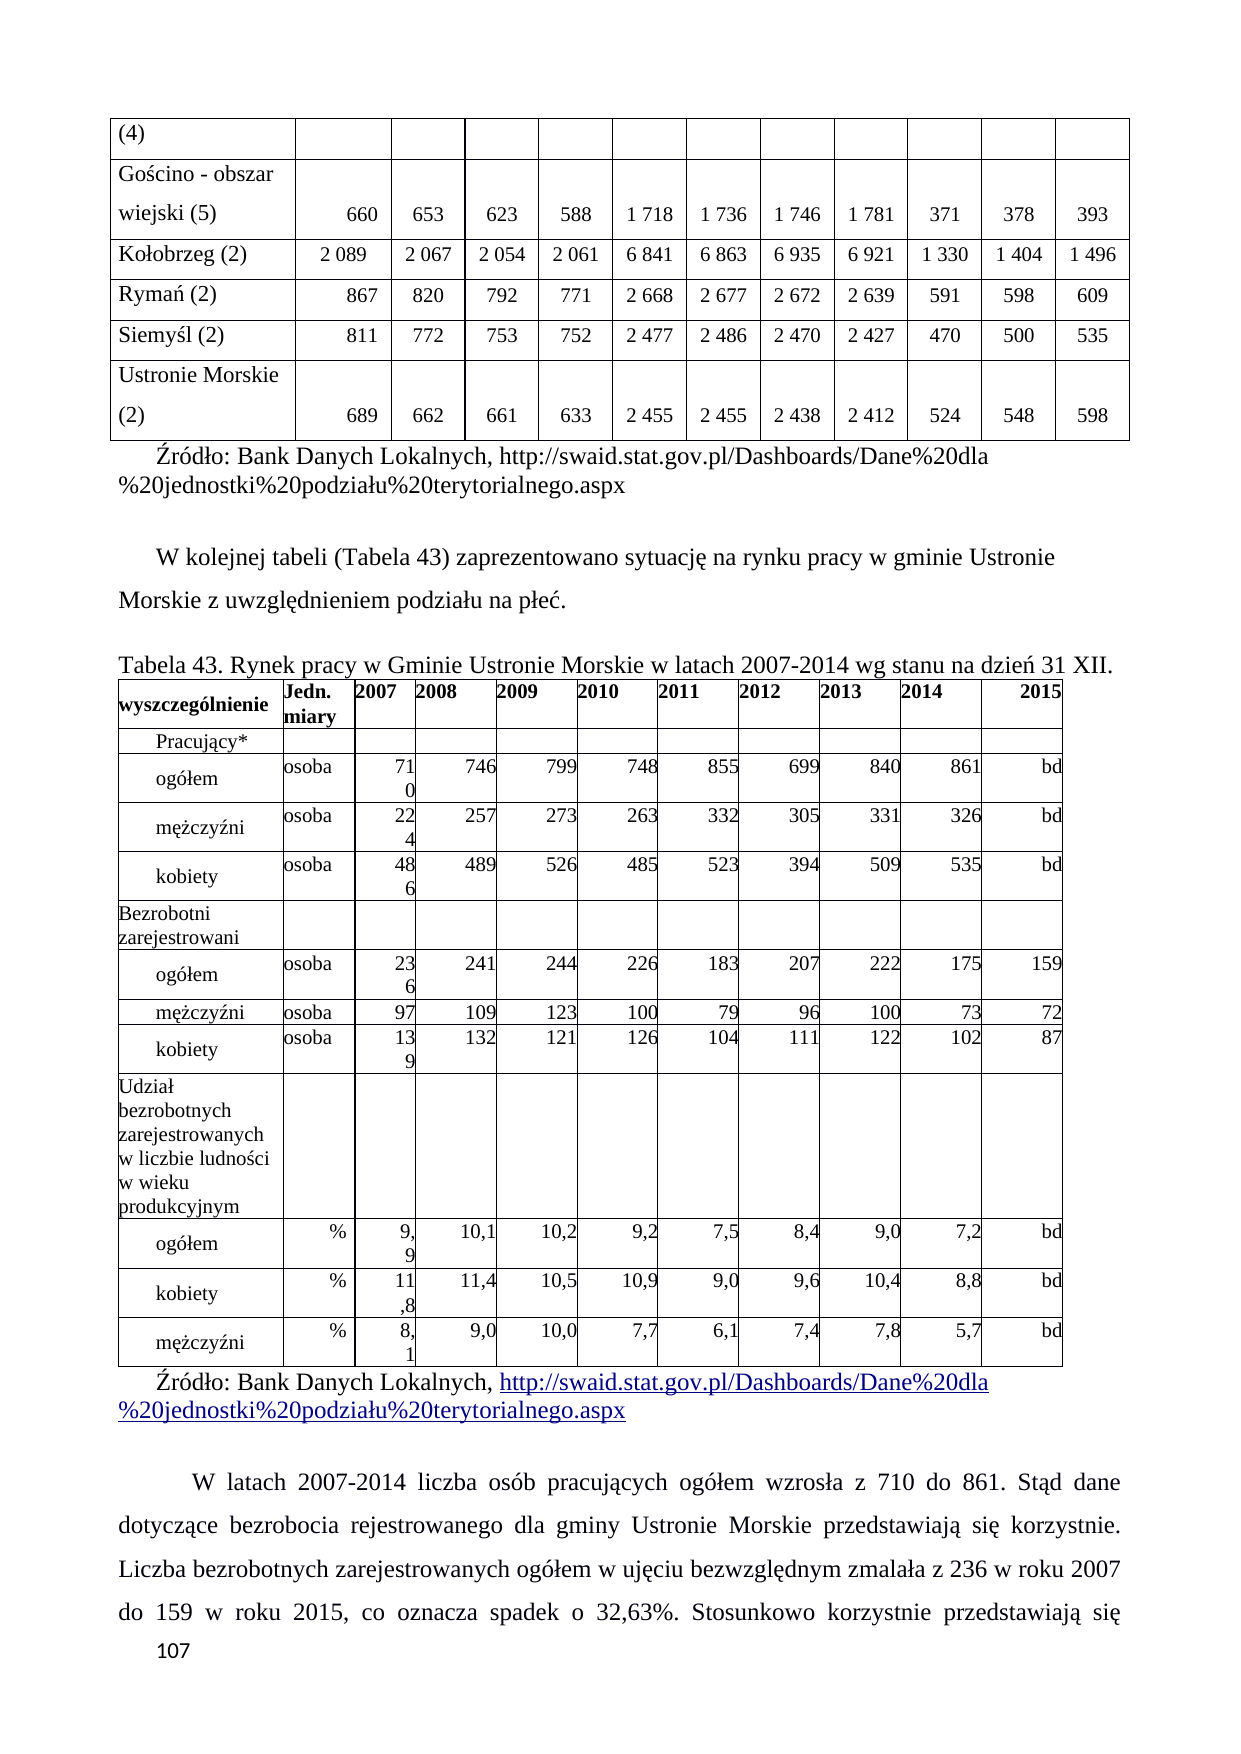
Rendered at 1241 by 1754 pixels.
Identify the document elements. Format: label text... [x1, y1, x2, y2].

table_cell 811 [296, 321, 391, 360]
table_cell 633 [539, 361, 612, 440]
table_cell [497, 1074, 577, 1218]
table_cell Rymań (2) [111, 280, 295, 320]
table_cell 840 [820, 754, 900, 802]
table_cell 326 [901, 803, 981, 851]
table_cell 9,2 [578, 1219, 657, 1267]
table_cell [578, 729, 657, 753]
table_cell 753 [466, 321, 538, 360]
table_cell 9,0 [820, 1219, 900, 1267]
table_cell [284, 1074, 354, 1218]
table_cell Gościno - obszar wiejski (5) [111, 160, 295, 239]
table_cell osoba [284, 754, 354, 802]
table_header 2011 [658, 680, 738, 728]
table_cell [982, 729, 1062, 753]
table_cell 7,2 [901, 1219, 981, 1267]
table_cell 748 [578, 754, 657, 802]
table_cell 1 736 [687, 160, 760, 239]
table_cell 109 [416, 1000, 496, 1024]
table_cell 535 [1056, 321, 1129, 360]
table_cell 332 [658, 803, 738, 851]
table_cell [497, 729, 577, 753]
table_cell 378 [982, 160, 1055, 239]
table_cell 710 [356, 754, 415, 802]
table_cell [687, 119, 760, 159]
table_cell [416, 901, 496, 949]
table_cell ogółem [119, 950, 283, 998]
table_header wyszczególnienie [119, 680, 283, 728]
table_header Jedn. miary [284, 680, 354, 728]
table_cell osoba [284, 1000, 354, 1024]
table_cell [901, 1074, 981, 1218]
table_cell [658, 729, 738, 753]
table_cell % [284, 1318, 354, 1366]
table_cell [908, 119, 981, 159]
table_cell [539, 119, 612, 159]
table_cell [296, 119, 391, 159]
table_cell 523 [658, 852, 738, 900]
table_cell 2 067 [392, 240, 464, 279]
table_cell 10,1 [416, 1219, 496, 1267]
table_cell 7,5 [658, 1219, 738, 1267]
table_cell 746 [416, 754, 496, 802]
table_cell bd [982, 803, 1062, 851]
table_cell Kołobrzeg (2) [111, 240, 295, 279]
table_cell 207 [739, 950, 819, 998]
table_cell [284, 729, 354, 753]
table_cell % [284, 1219, 354, 1267]
text W latach 2007-2014 liczba osób pracujących ogółem wzrosła z 710 do 861. Stąd dane dotyczące bezrobocia rejestrowanego dla gminy Ustronie Morskie przedstawiają się korzystnie. Liczba bezrobotnych zarejestrowanych ogółem w ujęciu bezwzględnym zmalała z 236 w roku 2007 do 159 w roku 2015, co oznacza spadek o 32,63%. Stosunkowo korzystnie przedstawiają się [118, 1467, 1122, 1626]
table_cell 1 496 [1056, 240, 1129, 279]
table_cell 122 [820, 1025, 900, 1073]
table_cell 7,8 [820, 1318, 900, 1366]
table_cell ogółem [119, 1219, 283, 1267]
table_cell 2 455 [687, 361, 760, 440]
table_cell 123 [497, 1000, 577, 1024]
table_cell 263 [578, 803, 657, 851]
table_cell 10,2 [497, 1219, 577, 1267]
table_cell mężczyźni [119, 1000, 283, 1024]
table_cell 2 412 [835, 361, 907, 440]
table_cell 2 061 [539, 240, 612, 279]
table_cell 10,0 [497, 1318, 577, 1366]
table_cell Udział bezrobotnych zarejestrowanych w liczbie ludności w wieku produkcyjnym [119, 1074, 283, 1218]
table_cell 11,4 [416, 1269, 496, 1317]
table_cell 331 [820, 803, 900, 851]
table_cell 100 [578, 1000, 657, 1024]
table_cell 6,1 [658, 1318, 738, 1366]
table_cell 175 [901, 950, 981, 998]
table_cell 244 [497, 950, 577, 998]
table_cell [392, 119, 464, 159]
table_cell [356, 1074, 415, 1218]
table_cell 96 [739, 1000, 819, 1024]
table_cell [578, 1074, 657, 1218]
table_cell 10,5 [497, 1269, 577, 1317]
table_cell 10,9 [578, 1269, 657, 1317]
table_cell [761, 119, 834, 159]
table_cell [466, 119, 538, 159]
table_cell 1 718 [613, 160, 686, 239]
table_cell 623 [466, 160, 538, 239]
table_cell 799 [497, 754, 577, 802]
table_cell 598 [1056, 361, 1129, 440]
text W kolejnej tabeli (Tabela 43) zaprezentowano sytuację na rynku pracy w gminie Ustronie Morskie z uwzględnieniem podziału na płeć. [118, 542, 1122, 614]
table_cell 6 921 [835, 240, 907, 279]
table_cell [739, 901, 819, 949]
table_cell [739, 729, 819, 753]
table_cell 598 [982, 280, 1055, 320]
table_cell 11,8 [356, 1269, 415, 1317]
table_cell 226 [578, 950, 657, 998]
table_cell 305 [739, 803, 819, 851]
table_cell 1 746 [761, 160, 834, 239]
table_cell 183 [658, 950, 738, 998]
table_cell 653 [392, 160, 464, 239]
table_cell 111 [739, 1025, 819, 1073]
table_cell 771 [539, 280, 612, 320]
table_cell [356, 901, 415, 949]
table_cell 9,0 [416, 1318, 496, 1366]
text Źródło: Bank Danych Lokalnych, http://swaid.stat.gov.pl/Dashboards/Dane%20dla%20jednostki%20podziału%20terytorialnego.aspx [118, 1367, 1122, 1424]
table_cell [820, 729, 900, 753]
table_cell 9,9 [356, 1219, 415, 1267]
table_cell 2 639 [835, 280, 907, 320]
table_cell 8,1 [356, 1318, 415, 1366]
table_cell 2 455 [613, 361, 686, 440]
table_cell 72 [982, 1000, 1062, 1024]
table_cell 2 672 [761, 280, 834, 320]
table_cell 224 [356, 803, 415, 851]
table_cell [982, 901, 1062, 949]
table_cell 100 [820, 1000, 900, 1024]
table_cell 2 677 [687, 280, 760, 320]
table_cell 394 [739, 852, 819, 900]
table_cell bd [982, 1219, 1062, 1267]
table_cell 2 486 [687, 321, 760, 360]
table_cell 73 [901, 1000, 981, 1024]
table_cell [820, 901, 900, 949]
table_cell 273 [497, 803, 577, 851]
table_cell osoba [284, 1025, 354, 1073]
table_header 2008 [416, 680, 496, 728]
table_cell 2 477 [613, 321, 686, 360]
table_cell 2 668 [613, 280, 686, 320]
table_cell 470 [908, 321, 981, 360]
table_cell 699 [739, 754, 819, 802]
table_cell 97 [356, 1000, 415, 1024]
table_cell 121 [497, 1025, 577, 1073]
table_cell Bezrobotni zarejestrowani [119, 901, 283, 949]
table_header 2007 [356, 680, 415, 728]
table_cell [497, 901, 577, 949]
table_cell [739, 1074, 819, 1218]
table_cell osoba [284, 803, 354, 851]
table_cell 2 470 [761, 321, 834, 360]
table_header 2015 [982, 680, 1062, 728]
table_cell 79 [658, 1000, 738, 1024]
table_cell 2 438 [761, 361, 834, 440]
table_cell [901, 729, 981, 753]
table_cell [356, 729, 415, 753]
table_cell osoba [284, 950, 354, 998]
table_cell 661 [466, 361, 538, 440]
table_cell osoba [284, 852, 354, 900]
table_cell 8,8 [901, 1269, 981, 1317]
table_cell 222 [820, 950, 900, 998]
table_cell 132 [416, 1025, 496, 1073]
table_cell [658, 1074, 738, 1218]
table_cell 10,4 [820, 1269, 900, 1317]
table_cell 1 330 [908, 240, 981, 279]
table_cell 591 [908, 280, 981, 320]
table_cell 2 054 [466, 240, 538, 279]
table_cell [416, 729, 496, 753]
table_cell kobiety [119, 1025, 283, 1073]
table_cell [982, 119, 1055, 159]
table_cell 241 [416, 950, 496, 998]
table_cell % [284, 1269, 354, 1317]
table_cell 8,4 [739, 1219, 819, 1267]
table_cell 535 [901, 852, 981, 900]
table_cell 102 [901, 1025, 981, 1073]
table_cell mężczyźni [119, 1318, 283, 1366]
table_cell 689 [296, 361, 391, 440]
table_cell [658, 901, 738, 949]
table_cell 7,7 [578, 1318, 657, 1366]
table_cell bd [982, 852, 1062, 900]
text Tabela 43. Rynek pracy w Gminie Ustronie Morskie w latach 2007-2014 wg stanu na dzień 31 XII. [118, 650, 1122, 678]
table_cell 5,7 [901, 1318, 981, 1366]
table_cell 662 [392, 361, 464, 440]
table_cell kobiety [119, 1269, 283, 1317]
table_cell 7,4 [739, 1318, 819, 1366]
table_cell 1 404 [982, 240, 1055, 279]
table_cell [1056, 119, 1129, 159]
table_cell 660 [296, 160, 391, 239]
table_cell 867 [296, 280, 391, 320]
table_header 2010 [578, 680, 657, 728]
table_cell 6 841 [613, 240, 686, 279]
table_cell 588 [539, 160, 612, 239]
table_cell 139 [356, 1025, 415, 1073]
table_cell 548 [982, 361, 1055, 440]
table_cell 257 [416, 803, 496, 851]
text Źródło: Bank Danych Lokalnych, http://swaid.stat.gov.pl/Dashboards/Dane%20dla%20jednostki%20podziału%20terytorialnego.aspx [118, 441, 1122, 499]
table_cell bd [982, 754, 1062, 802]
table_cell 371 [908, 160, 981, 239]
table_cell [982, 1074, 1062, 1218]
table_cell 2 089 [296, 240, 391, 279]
table_cell 524 [908, 361, 981, 440]
table_cell [284, 901, 354, 949]
table_cell 509 [820, 852, 900, 900]
table_cell Siemyśl (2) [111, 321, 295, 360]
table_cell ogółem [119, 754, 283, 802]
table_cell [416, 1074, 496, 1218]
table_cell 393 [1056, 160, 1129, 239]
table_header 2014 [901, 680, 981, 728]
table_cell 485 [578, 852, 657, 900]
table_cell bd [982, 1269, 1062, 1317]
table_cell 2 427 [835, 321, 907, 360]
table_cell 486 [356, 852, 415, 900]
table_cell 1 781 [835, 160, 907, 239]
table_cell [820, 1074, 900, 1218]
table_cell 126 [578, 1025, 657, 1073]
table_cell 236 [356, 950, 415, 998]
table_cell 489 [416, 852, 496, 900]
table_cell 87 [982, 1025, 1062, 1073]
table_cell 772 [392, 321, 464, 360]
table_cell kobiety [119, 852, 283, 900]
table_cell 526 [497, 852, 577, 900]
table_cell [901, 901, 981, 949]
table_cell bd [982, 1318, 1062, 1366]
table_cell 6 863 [687, 240, 760, 279]
table_cell 6 935 [761, 240, 834, 279]
table_cell 9,0 [658, 1269, 738, 1317]
table_cell 861 [901, 754, 981, 802]
table_cell 104 [658, 1025, 738, 1073]
table_cell (4) [111, 119, 295, 159]
table_cell 792 [466, 280, 538, 320]
table_header 2009 [497, 680, 577, 728]
table_cell mężczyźni [119, 803, 283, 851]
table_cell 752 [539, 321, 612, 360]
table_cell Pracujący* [119, 729, 283, 753]
table_cell 9,6 [739, 1269, 819, 1317]
table_cell 159 [982, 950, 1062, 998]
table_cell 609 [1056, 280, 1129, 320]
table_cell [835, 119, 907, 159]
table_cell 500 [982, 321, 1055, 360]
table_header 2012 [739, 680, 819, 728]
table_header 2013 [820, 680, 900, 728]
table_cell Ustronie Morskie (2) [111, 361, 295, 440]
table_cell [578, 901, 657, 949]
table_cell 855 [658, 754, 738, 802]
table_cell [613, 119, 686, 159]
table_cell 820 [392, 280, 464, 320]
